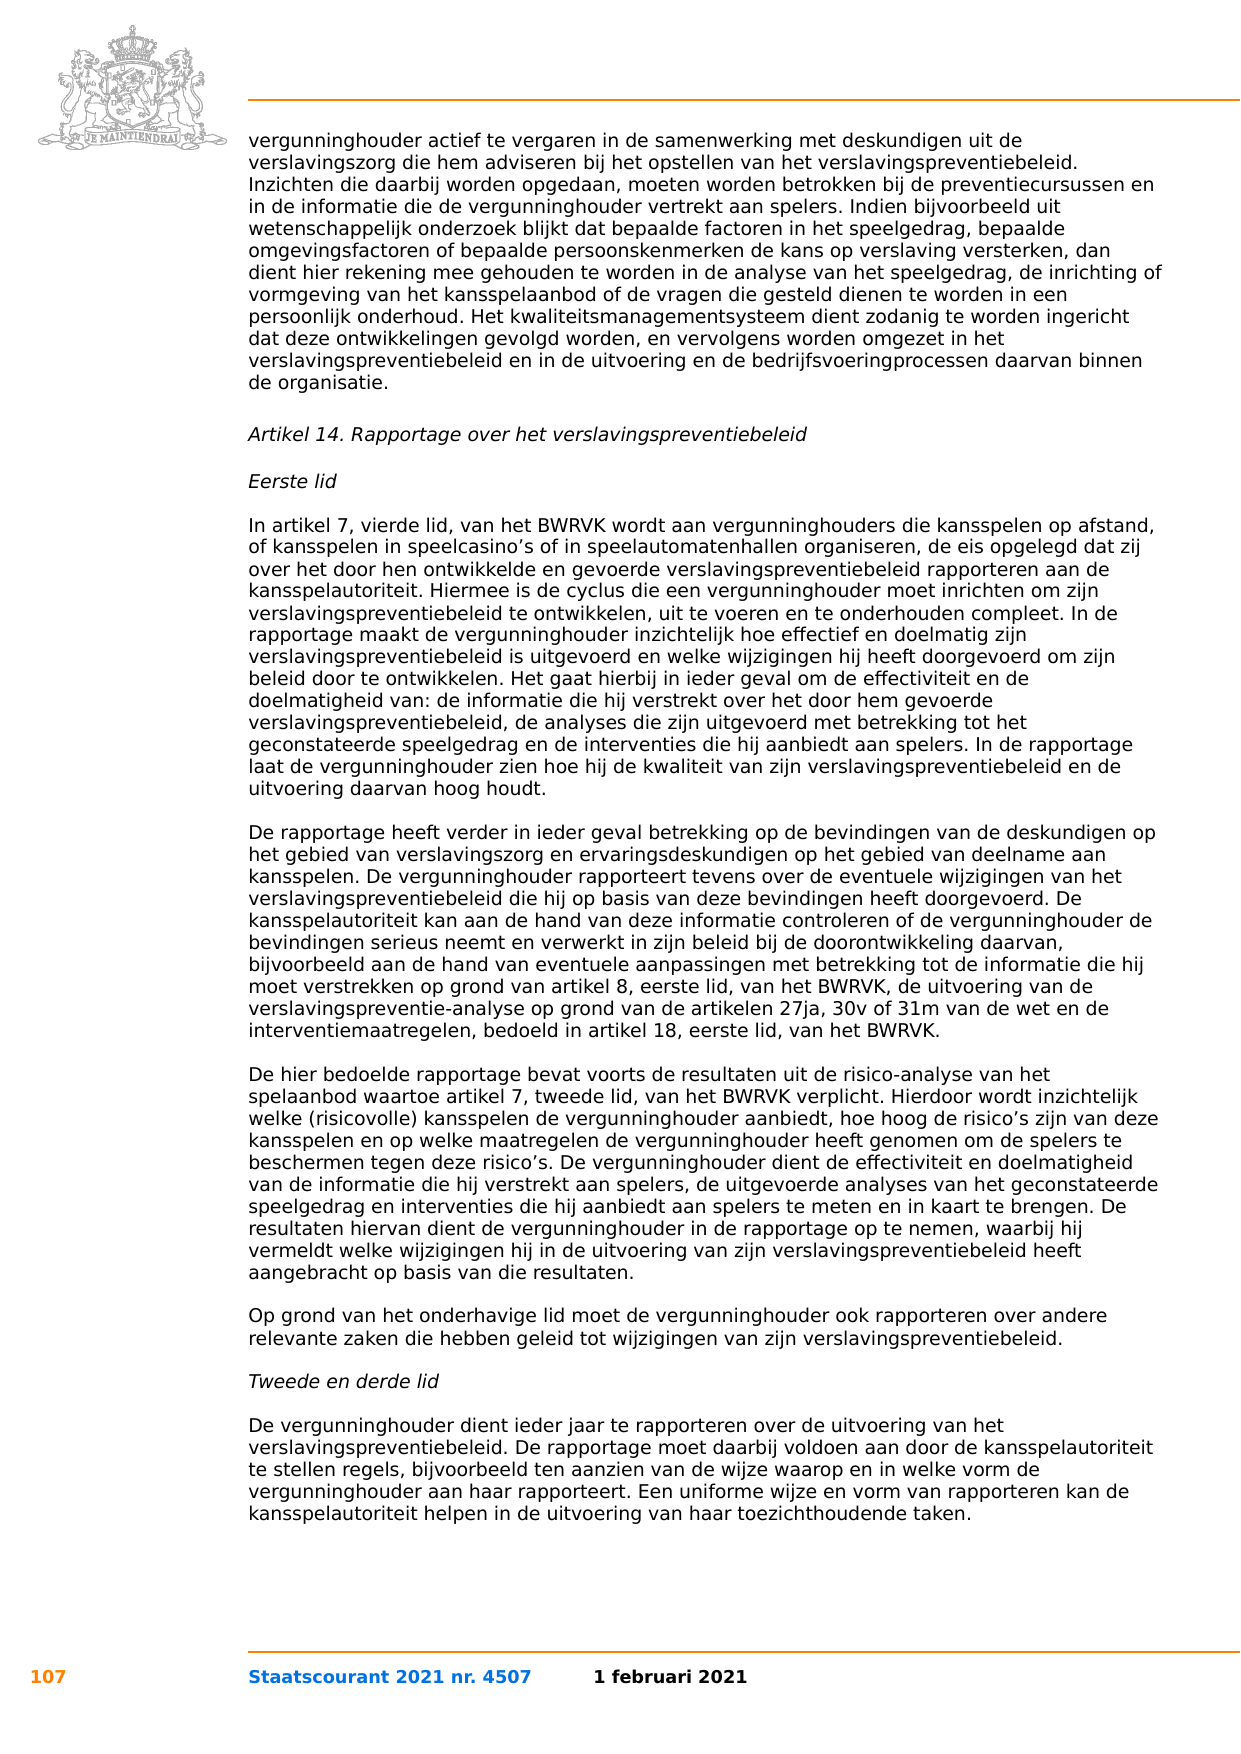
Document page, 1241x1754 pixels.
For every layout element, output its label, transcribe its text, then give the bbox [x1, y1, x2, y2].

text In artikel 7, vierde lid, van het BWRVK wordt aan vergunninghouders die kansspelen op afstand, of kansspelen in speelcasino’s of in speelautomatenhallen organiseren, de eis opgelegd dat zij over het door hen ontwikkelde en gevoerde verslavingspreventiebeleid rapporteren aan de kansspelautoriteit. Hiermee is de cyclus die een vergunninghouder moet inrichten om zijn verslavingspreventiebeleid te ontwikkelen, uit te voeren en te onderhouden compleet. In de rapportage maakt de vergunninghouder inzichtelijk hoe effectief en doelmatig zijn verslavingspreventiebeleid is uitgevoerd en welke wijzigingen hij heeft doorgevoerd om zijn beleid door te ontwikkelen. Het gaat hierbij in ieder geval om de effectiviteit en de doelmatigheid van: de informatie die hij verstrekt over het door hem gevoerde verslavingspreventiebeleid, de analyses die zijn uitgevoerd met betrekking tot het geconstateerde speelgedrag en de interventies die hij aanbiedt aan spelers. In de rapportage laat de vergunninghouder zien hoe hij de kwaliteit van zijn verslavingspreventiebeleid en de uitvoering daarvan hoog houdt. [248, 514, 1163, 800]
subtitle Eerste lid [248, 471, 1163, 493]
text Op grond van het onderhavige lid moet de vergunninghouder ook rapporteren over andere relevante zaken die hebben geleid tot wijzigingen van zijn verslavingspreventiebeleid. [248, 1305, 1163, 1349]
subtitle Artikel 14. Rapportage over het verslavingspreventiebeleid [248, 424, 1163, 446]
text De rapportage heeft verder in ieder geval betrekking op de bevindingen van de deskundigen op het gebied van verslavingszorg en ervaringsdeskundigen op het gebied van deelname aan kansspelen. De vergunninghouder rapporteert tevens over de eventuele wijzigingen van het verslavingspreventiebeleid die hij op basis van deze bevindingen heeft doorgevoerd. De kansspelautoriteit kan aan de hand van deze informatie controleren of de vergunninghouder de bevindingen serieus neemt en verwerkt in zijn beleid bij de doorontwikkeling daarvan, bijvoorbeeld aan de hand van eventuele aanpassingen met betrekking tot de informatie die hij moet verstrekken op grond van artikel 8, eerste lid, van het BWRVK, de uitvoering van de verslavingspreventie-analyse op grond van de artikelen 27ja, 30v of 31m van de wet en de interventiemaatregelen, bedoeld in artikel 18, eerste lid, van het BWRVK. [248, 822, 1163, 1042]
text De hier bedoelde rapportage bevat voorts de resultaten uit de risico-analyse van het spelaanbod waartoe artikel 7, tweede lid, van het BWRVK verplicht. Hierdoor wordt inzichtelijk welke (risicovolle) kansspelen de vergunninghouder aanbiedt, hoe hoog de risico’s zijn van deze kansspelen en op welke maatregelen de vergunninghouder heeft genomen om de spelers te beschermen tegen deze risico’s. De vergunninghouder dient de effectiviteit en doelmatigheid van de informatie die hij verstrekt aan spelers, de uitgevoerde analyses van het geconstateerde speelgedrag en interventies die hij aanbiedt aan spelers te meten en in kaart te brengen. De resultaten hiervan dient de vergunninghouder in de rapportage op te nemen, waarbij hij vermeldt welke wijzigingen hij in de uitvoering van zijn verslavingspreventiebeleid heeft aangebracht op basis van die resultaten. [248, 1064, 1163, 1283]
subtitle Tweede en derde lid [248, 1371, 1163, 1393]
text vergunninghouder actief te vergaren in de samenwerking met deskundigen uit de verslavingszorg die hem adviseren bij het opstellen van het verslavingspreventiebeleid. Inzichten die daarbij worden opgedaan, moeten worden betrokken bij de preventiecursussen en in de informatie die de vergunninghouder vertrekt aan spelers. Indien bijvoorbeeld uit wetenschappelijk onderzoek blijkt dat bepaalde factoren in het speelgedrag, bepaalde omgevingsfactoren of bepaalde persoonskenmerken de kans op verslaving versterken, dan dient hier rekening mee gehouden te worden in de analyse van het speelgedrag, de inrichting of vormgeving van het kansspelaanbod of de vragen die gesteld dienen te worden in een persoonlijk onderhoud. Het kwaliteitsmanagementsysteem dient zodanig te worden ingericht dat deze ontwikkelingen gevolgd worden, en vervolgens worden omgezet in het verslavingspreventiebeleid en in de uitvoering en de bedrijfsvoeringprocessen daarvan binnen de organisatie. [248, 130, 1163, 394]
text De vergunninghouder dient ieder jaar te rapporteren over de uitvoering van het verslavingspreventiebeleid. De rapportage moet daarbij voldoen aan door de kansspelautoriteit te stellen regels, bijvoorbeeld ten aanzien van de wijze waarop en in welke vorm de vergunninghouder aan haar rapporteert. Een uniforme wijze en vorm van rapporteren kan de kansspelautoriteit helpen in de uitvoering van haar toezichthoudende taken. [248, 1415, 1163, 1525]
picture [38, 25, 227, 150]
